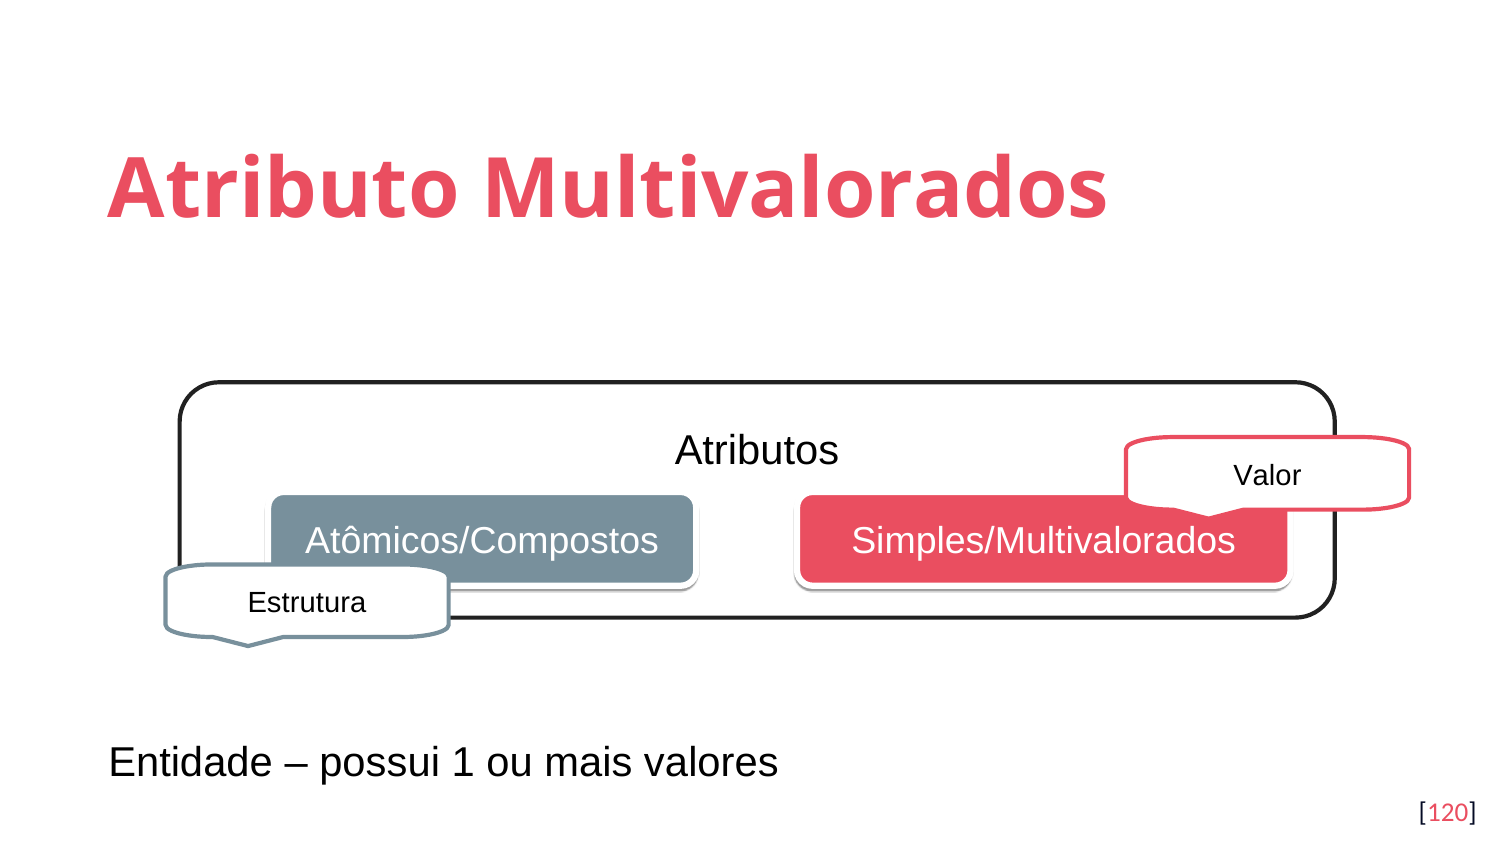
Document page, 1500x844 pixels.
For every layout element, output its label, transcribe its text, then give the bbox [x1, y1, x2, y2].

text_box Valor [1126, 437, 1410, 519]
text_box Atômicos/Compostos [268, 491, 697, 586]
text_box Atributo Multivalorados [92, 104, 1408, 243]
text_box Estrutura [165, 564, 449, 647]
text_box Entidade – possui 1 ou mais valores [93, 727, 891, 794]
slide_number [120] [1403, 779, 1494, 844]
text_box Simples/Multivalorados [797, 491, 1291, 586]
text_box Atributos [179, 382, 1335, 618]
